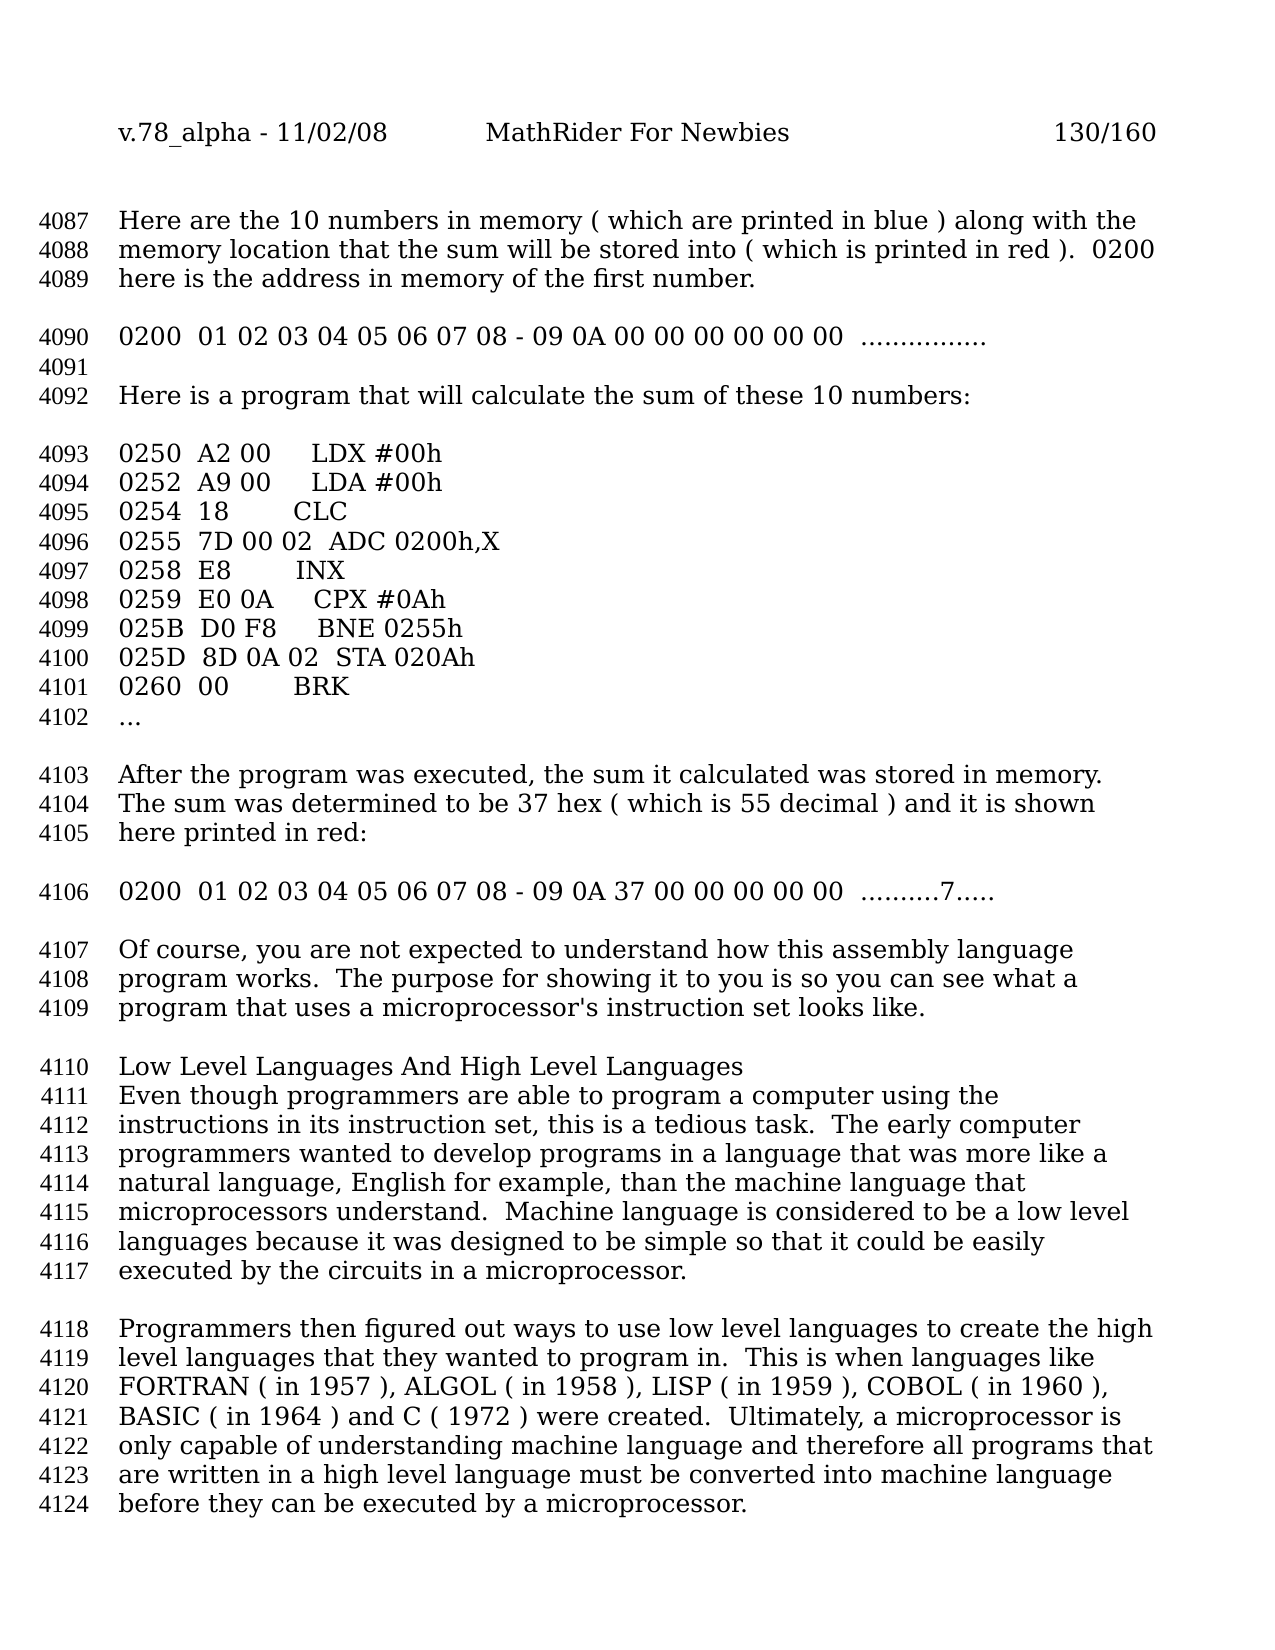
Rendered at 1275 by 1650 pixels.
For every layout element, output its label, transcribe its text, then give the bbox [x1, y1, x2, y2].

text Of course, you are not expected to understand how this assembly language program works. The purpose for showing it to you is so you can see what a program that uses a microprocessor's instruction set looks like. [118, 935, 1157, 1023]
text ... [118, 702, 1157, 731]
text 0200 01 02 03 04 05 06 07 08 - 09 0A 37 00 00 00 00 00 ..........7..... [118, 877, 1157, 906]
text 0254 18 CLC [118, 498, 1157, 527]
text Programmers then figured out ways to use low level languages to create the high level languages that they wanted to program in. This is when languages like FORTRAN ( in 1957 ), ALGOL ( in 1958 ), LISP ( in 1959 ), COBOL ( in 1960 ), BASIC ( in 1964 ) and C ( 1972 ) were created. Ultimately, a microprocessor is only capable of understanding machine language and therefore all programs that are written in a high level language must be converted into machine language before they can be executed by a microprocessor. [118, 1314, 1157, 1518]
text Here is a program that will calculate the sum of these 10 numbers: [118, 381, 1157, 410]
text Here are the 10 numbers in memory ( which are printed in blue ) along with the memory location that the sum will be stored into ( which is printed in red ). 0200 here is the address in memory of the first number. [118, 206, 1157, 293]
text 0255 7D 00 02 ADC 0200h,X [118, 527, 1157, 556]
text 0260 00 BRK [118, 673, 1157, 702]
text After the program was executed, the sum it calculated was stored in memory. The sum was determined to be 37 hex ( which is 55 decimal ) and it is shown here printed in red: [118, 760, 1157, 848]
text 0259 E0 0A CPX #0Ah [118, 585, 1157, 614]
text 0200 01 02 03 04 05 06 07 08 - 09 0A 00 00 00 00 00 00 ................ [118, 323, 1157, 352]
text 0252 A9 00 LDA #00h [118, 468, 1157, 498]
text 025B D0 F8 BNE 0255h [118, 614, 1157, 643]
text 0250 A2 00 LDX #00h [118, 439, 1157, 468]
text 0258 E8 INX [118, 556, 1157, 585]
text Even though programmers are able to program a computer using the instructions in its instruction set, this is a tedious task. The early computer programmers wanted to develop programs in a language that was more like a natural language, English for example, than the machine language that microprocessors understand. Machine language is considered to be a low level languages because it was designed to be simple so that it could be easily executed by the circuits in a microprocessor. [118, 1081, 1157, 1285]
text Low Level Languages And High Level Languages [118, 1052, 1157, 1081]
text 025D 8D 0A 02 STA 020Ah [118, 643, 1157, 673]
